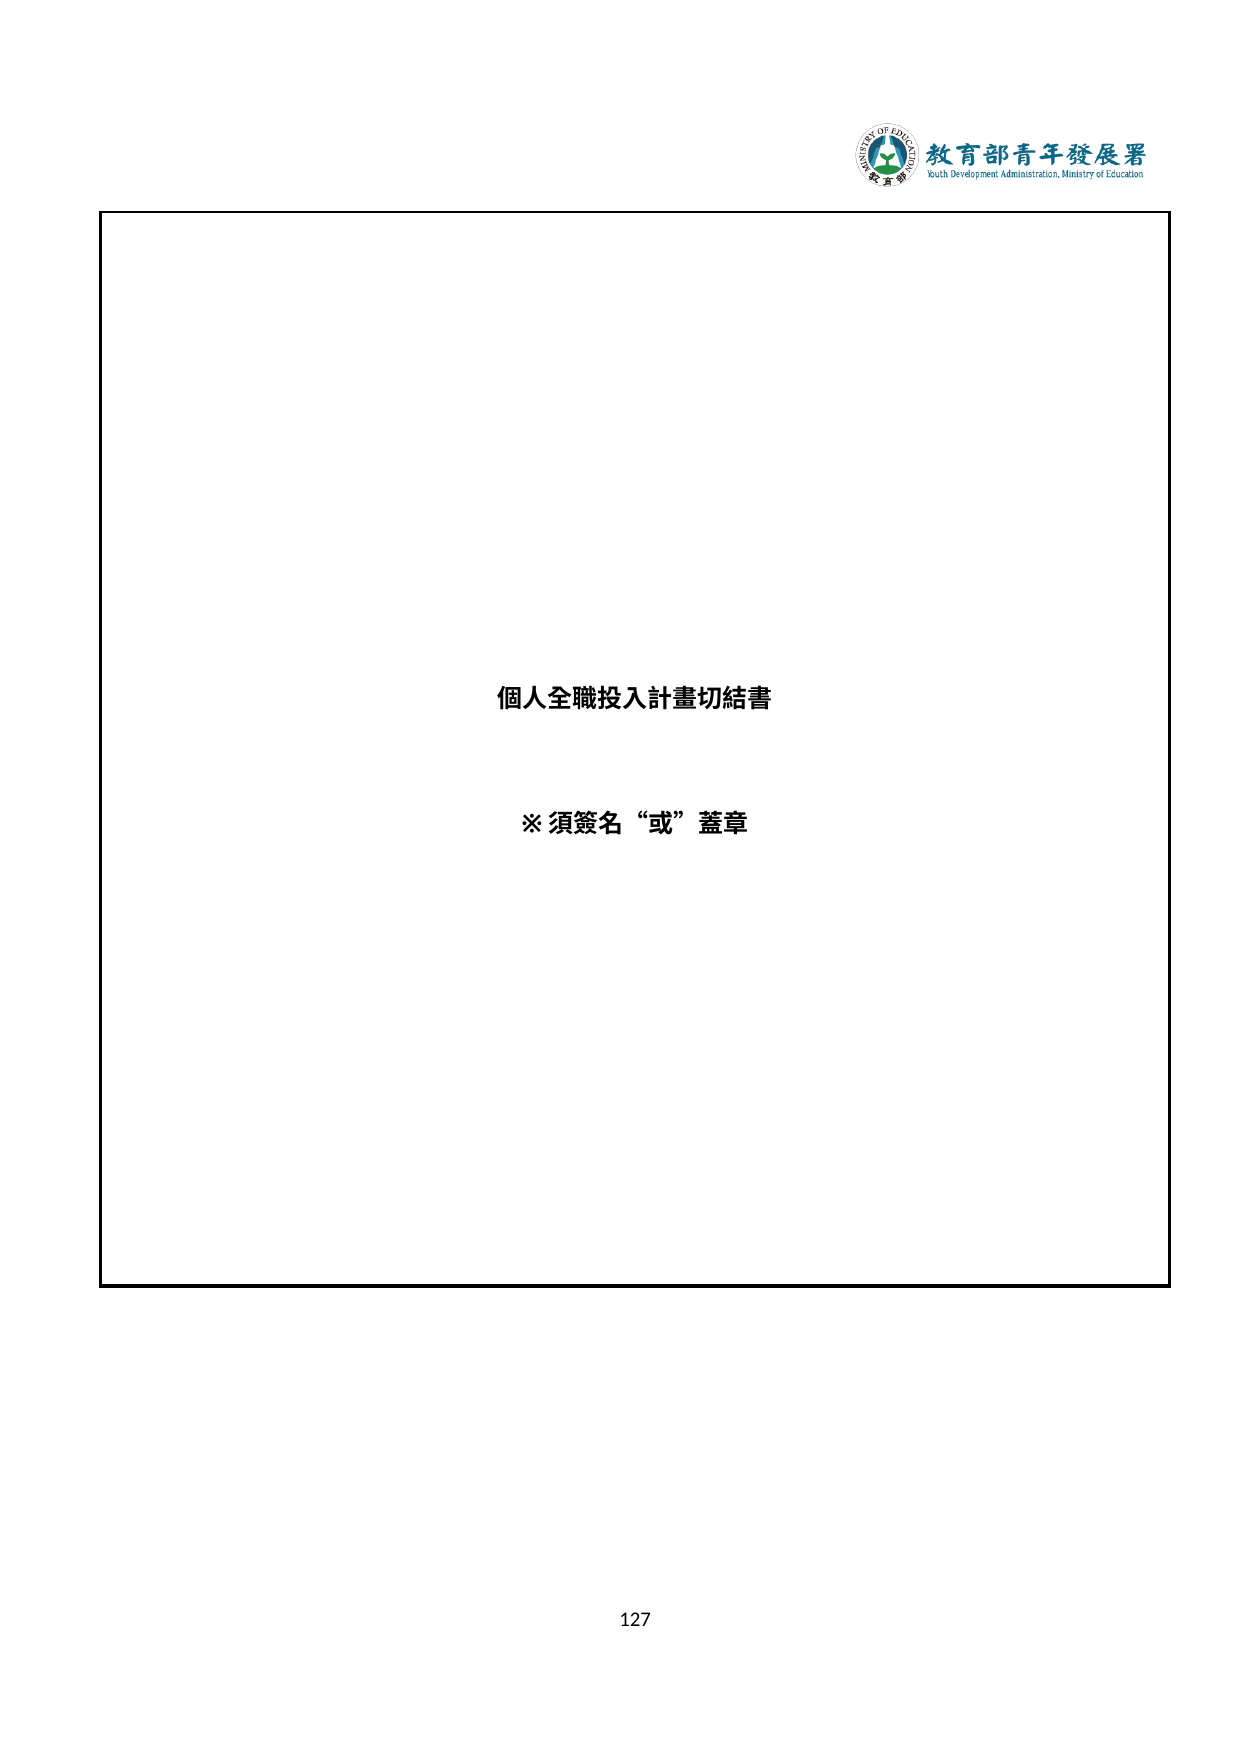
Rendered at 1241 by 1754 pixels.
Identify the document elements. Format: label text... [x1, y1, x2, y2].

table_cell 個人全職投入計畫切結書 ※ 須簽名“或”蓋章 [102, 213, 1168, 1284]
